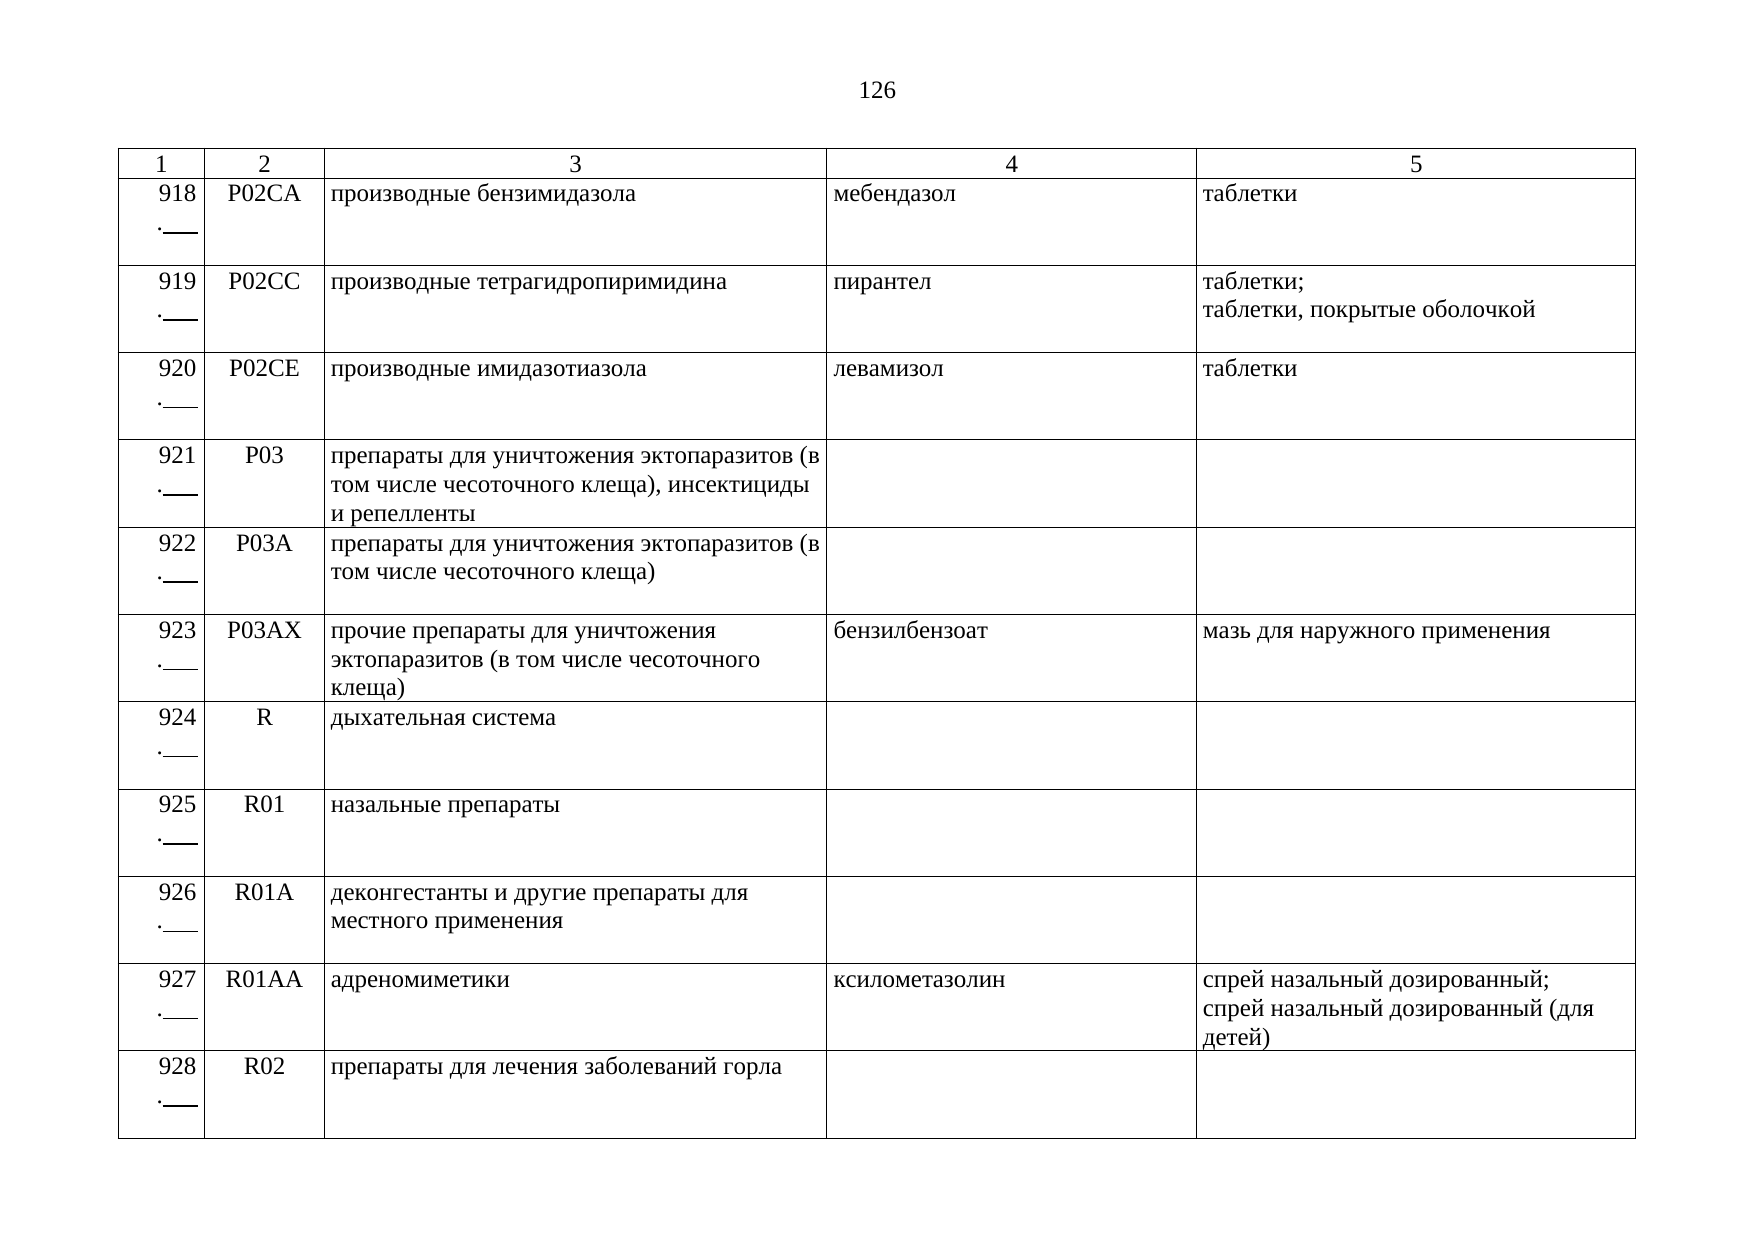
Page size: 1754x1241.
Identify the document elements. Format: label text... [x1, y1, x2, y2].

table_cell пирантел [827, 266, 1196, 352]
table_cell бензилбензоат [827, 615, 1196, 701]
table_cell [1197, 702, 1635, 788]
table_cell ксилометазолин [827, 964, 1196, 1050]
table_cell [827, 877, 1196, 963]
table_cell производные тетрагидропиримидина [325, 266, 826, 352]
table_cell таблетки [1197, 179, 1635, 265]
table_cell R01A [205, 877, 324, 963]
table_cell [119, 790, 204, 876]
table_cell дыхательная система [325, 702, 826, 788]
table_cell P02CE [205, 353, 324, 439]
table_header 4 [827, 149, 1196, 177]
table_cell таблетки; таблетки, покрытые оболочкой [1197, 266, 1635, 352]
table_cell [827, 1051, 1196, 1138]
table_cell R [205, 702, 324, 788]
table_cell R02 [205, 1051, 324, 1138]
table_cell препараты для уничтожения эктопаразитов (в том числе чесоточного клеща), инсектициды и репелленты [325, 440, 826, 527]
table_cell P02CC [205, 266, 324, 352]
table_cell таблетки [1197, 353, 1635, 439]
table_cell [119, 1051, 204, 1138]
table_cell [827, 702, 1196, 788]
table_header 3 [325, 149, 826, 177]
table_cell P02CA [205, 179, 324, 265]
table_cell левамизол [827, 353, 1196, 439]
table_header 2 [205, 149, 324, 177]
table_cell [1197, 1051, 1635, 1138]
table_cell [1197, 440, 1635, 527]
table_cell [827, 790, 1196, 876]
table_cell мебендазол [827, 179, 1196, 265]
table_cell [1197, 877, 1635, 963]
table_cell адреномиметики [325, 964, 826, 1050]
table_cell производные бензимидазола [325, 179, 826, 265]
table_cell R01 [205, 790, 324, 876]
table_cell назальные препараты [325, 790, 826, 876]
table_cell [119, 964, 204, 1050]
table_cell [119, 702, 204, 788]
table_cell [119, 528, 204, 614]
table_cell [119, 179, 204, 265]
table_cell препараты для уничтожения эктопаразитов (в том числе чесоточного клеща) [325, 528, 826, 614]
table_cell [119, 353, 204, 439]
table_cell мазь для наружного применения [1197, 615, 1635, 701]
table_cell препараты для лечения заболеваний горла [325, 1051, 826, 1138]
table_cell [827, 440, 1196, 527]
table_cell прочие препараты для уничтожения эктопаразитов (в том числе чесоточного клеща) [325, 615, 826, 701]
table_cell P03A [205, 528, 324, 614]
table_cell [119, 877, 204, 963]
table_cell деконгестанты и другие препараты для местного применения [325, 877, 826, 963]
table_cell [119, 266, 204, 352]
table_cell [119, 440, 204, 527]
table_cell [827, 528, 1196, 614]
table_header 1 [119, 149, 204, 177]
table_cell P03 [205, 440, 324, 527]
table_cell производные имидазотиазола [325, 353, 826, 439]
table_cell [119, 615, 204, 701]
table_cell P03AX [205, 615, 324, 701]
table_cell [1197, 528, 1635, 614]
table_cell [1197, 790, 1635, 876]
table_header 5 [1197, 149, 1635, 177]
table_cell R01AA [205, 964, 324, 1050]
table_cell спрей назальный дозированный; спрей назальный дозированный (для детей) [1197, 964, 1635, 1050]
